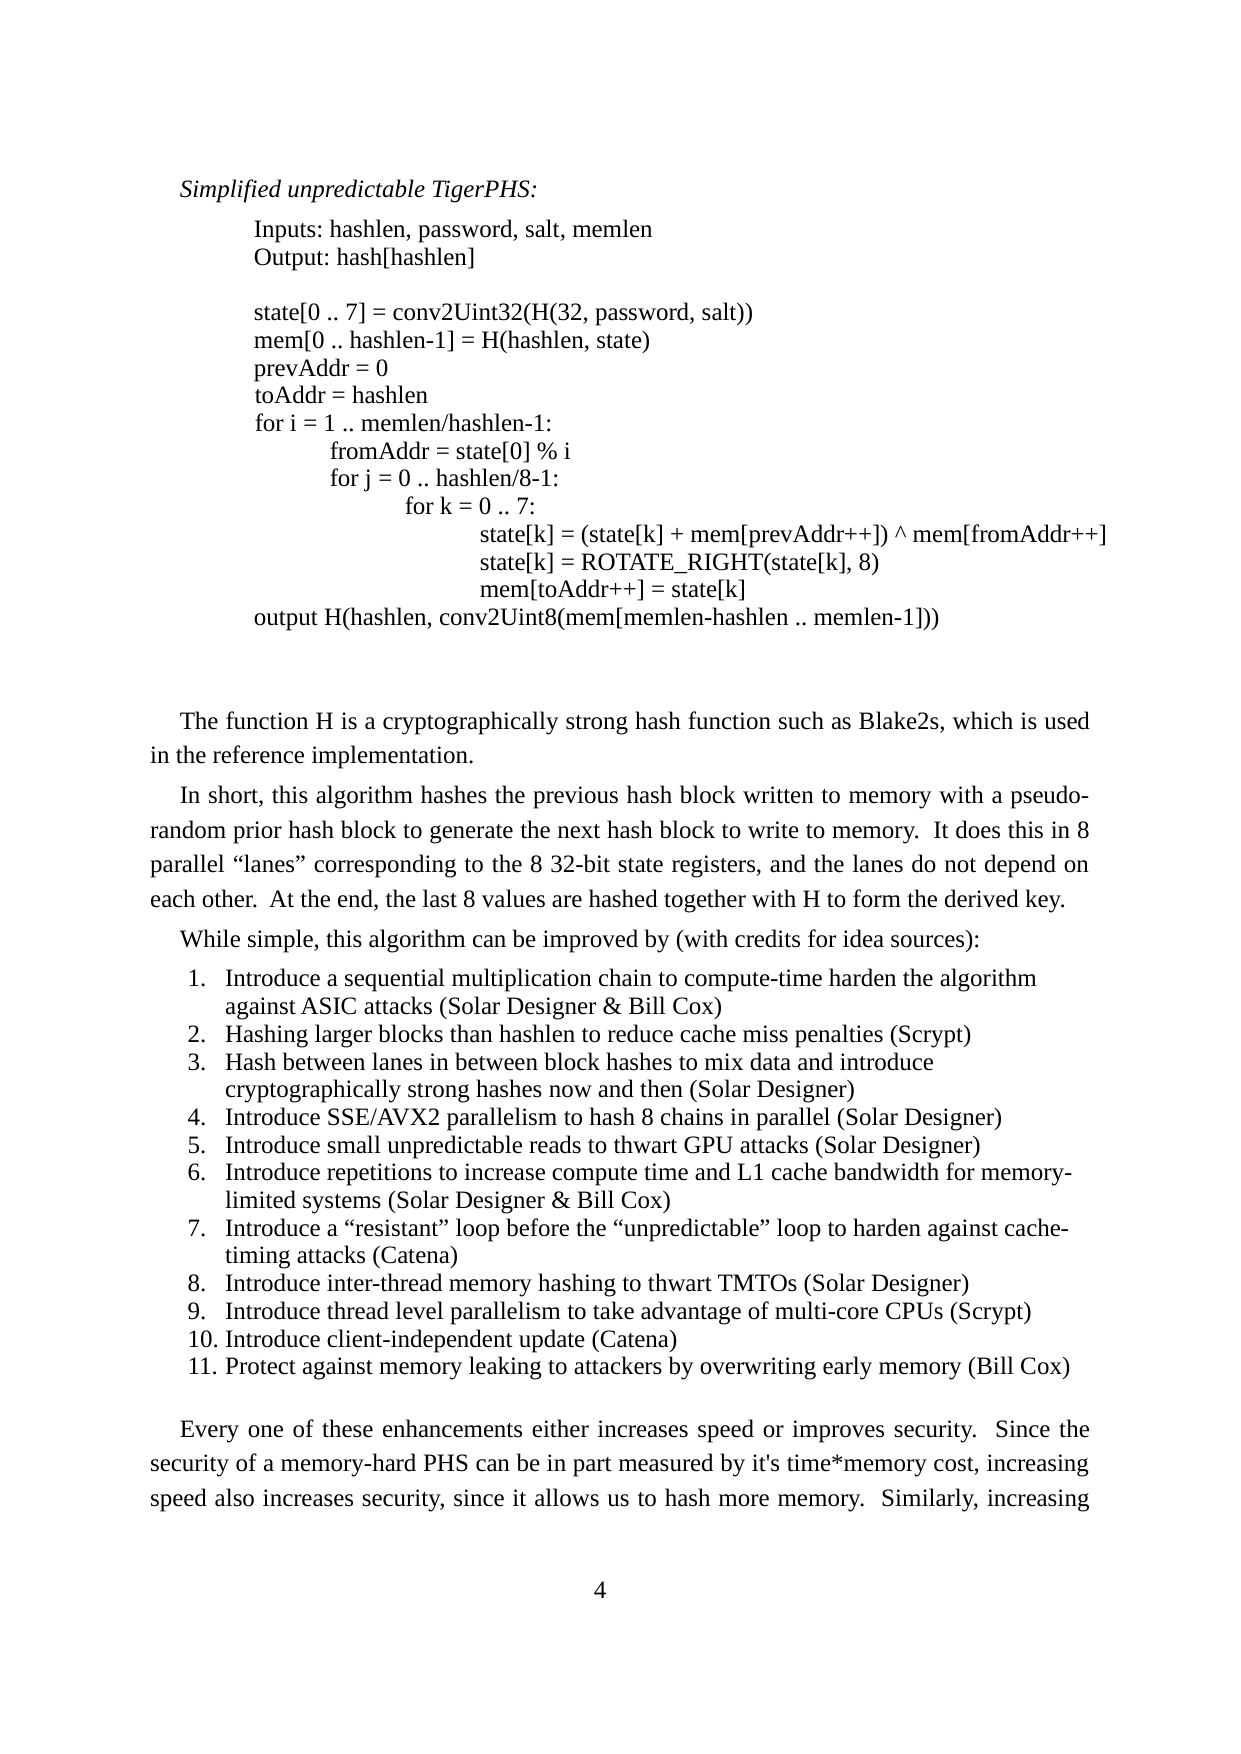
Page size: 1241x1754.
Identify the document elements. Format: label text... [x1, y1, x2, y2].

text for i = 1 .. memlen/hashlen-1: [179, 409, 1151, 437]
list Hashing larger blocks than hashlen to reduce cache miss penalties (Scrypt) [187, 1020, 1091, 1048]
text While simple, this algorithm can be improved by (with credits for idea sources): [150, 925, 1091, 952]
list Protect against memory leaking to attackers by overwriting early memory (Bill Cox) [187, 1352, 1091, 1380]
text In short, this algorithm hashes the previous hash block written to memory with a pseudo-random prior hash block to generate the next hash block to write to memory. It does this in 8 parallel “lanes” corresponding to the 8 32-bit state registers, and the lanes do not depend on each other. At the end, the last 8 values are hashed together with H to form the derived key. [150, 781, 1091, 913]
list Introduce repetitions to increase compute time and L1 cache bandwidth for memory-limited systems (Solar Designer & Bill Cox) [187, 1158, 1091, 1214]
text Simplified unpredictable TigerPHS: [179, 175, 1151, 203]
list Introduce a “resistant” loop before the “unpredictable” loop to harden against cache-timing attacks (Catena) [187, 1214, 1091, 1269]
text Output: hash[hashlen] [179, 243, 1151, 271]
text mem[0 .. hashlen-1] = H(hashlen, state) [179, 326, 1151, 354]
text The function H is a cryptographically strong hash function such as Blake2s, which is used in the reference implementation. [150, 707, 1091, 769]
list Introduce thread level parallelism to take advantage of multi-core CPUs (Scrypt) [187, 1297, 1091, 1325]
text output H(hashlen, conv2Uint8(mem[memlen-hashlen .. memlen-1])) [179, 603, 1151, 631]
list Hash between lanes in between block hashes to mix data and introduce cryptographically strong hashes now and then (Solar Designer) [187, 1048, 1091, 1103]
list Introduce inter-thread memory hashing to thwart TMTOs (Solar Designer) [187, 1269, 1091, 1297]
text Inputs: hashlen, password, salt, memlen [179, 215, 1151, 243]
text state[0 .. 7] = conv2Uint32(H(32, password, salt)) [179, 298, 1151, 326]
text toAddr = hashlen [179, 381, 1151, 409]
text state[k] = (state[k] + mem[prevAddr++]) ^ mem[fromAddr++] [179, 520, 1151, 548]
list Introduce small unpredictable reads to thwart GPU attacks (Solar Designer) [187, 1131, 1091, 1158]
text for j = 0 .. hashlen/8-1: [179, 464, 1151, 492]
list Introduce a sequential multiplication chain to compute-time harden the algorithm against ASIC attacks (Solar Designer & Bill Cox) [187, 964, 1091, 1020]
text state[k] = ROTATE_RIGHT(state[k], 8) [179, 548, 1151, 575]
text prevAddr = 0 [179, 354, 1151, 381]
list Introduce SSE/AVX2 parallelism to hash 8 chains in parallel (Solar Designer) [187, 1103, 1091, 1131]
text Every one of these enhancements either increases speed or improves security. Since the security of a memory-hard PHS can be in part measured by it's time*memory cost, increasing speed also increases security, since it allows us to hash more memory. Similarly, increasing [150, 1415, 1091, 1512]
list Introduce client-independent update (Catena) [187, 1325, 1091, 1352]
text for k = 0 .. 7: [179, 492, 1151, 520]
text fromAddr = state[0] % i [179, 437, 1151, 464]
text mem[toAddr++] = state[k] [179, 575, 1151, 603]
